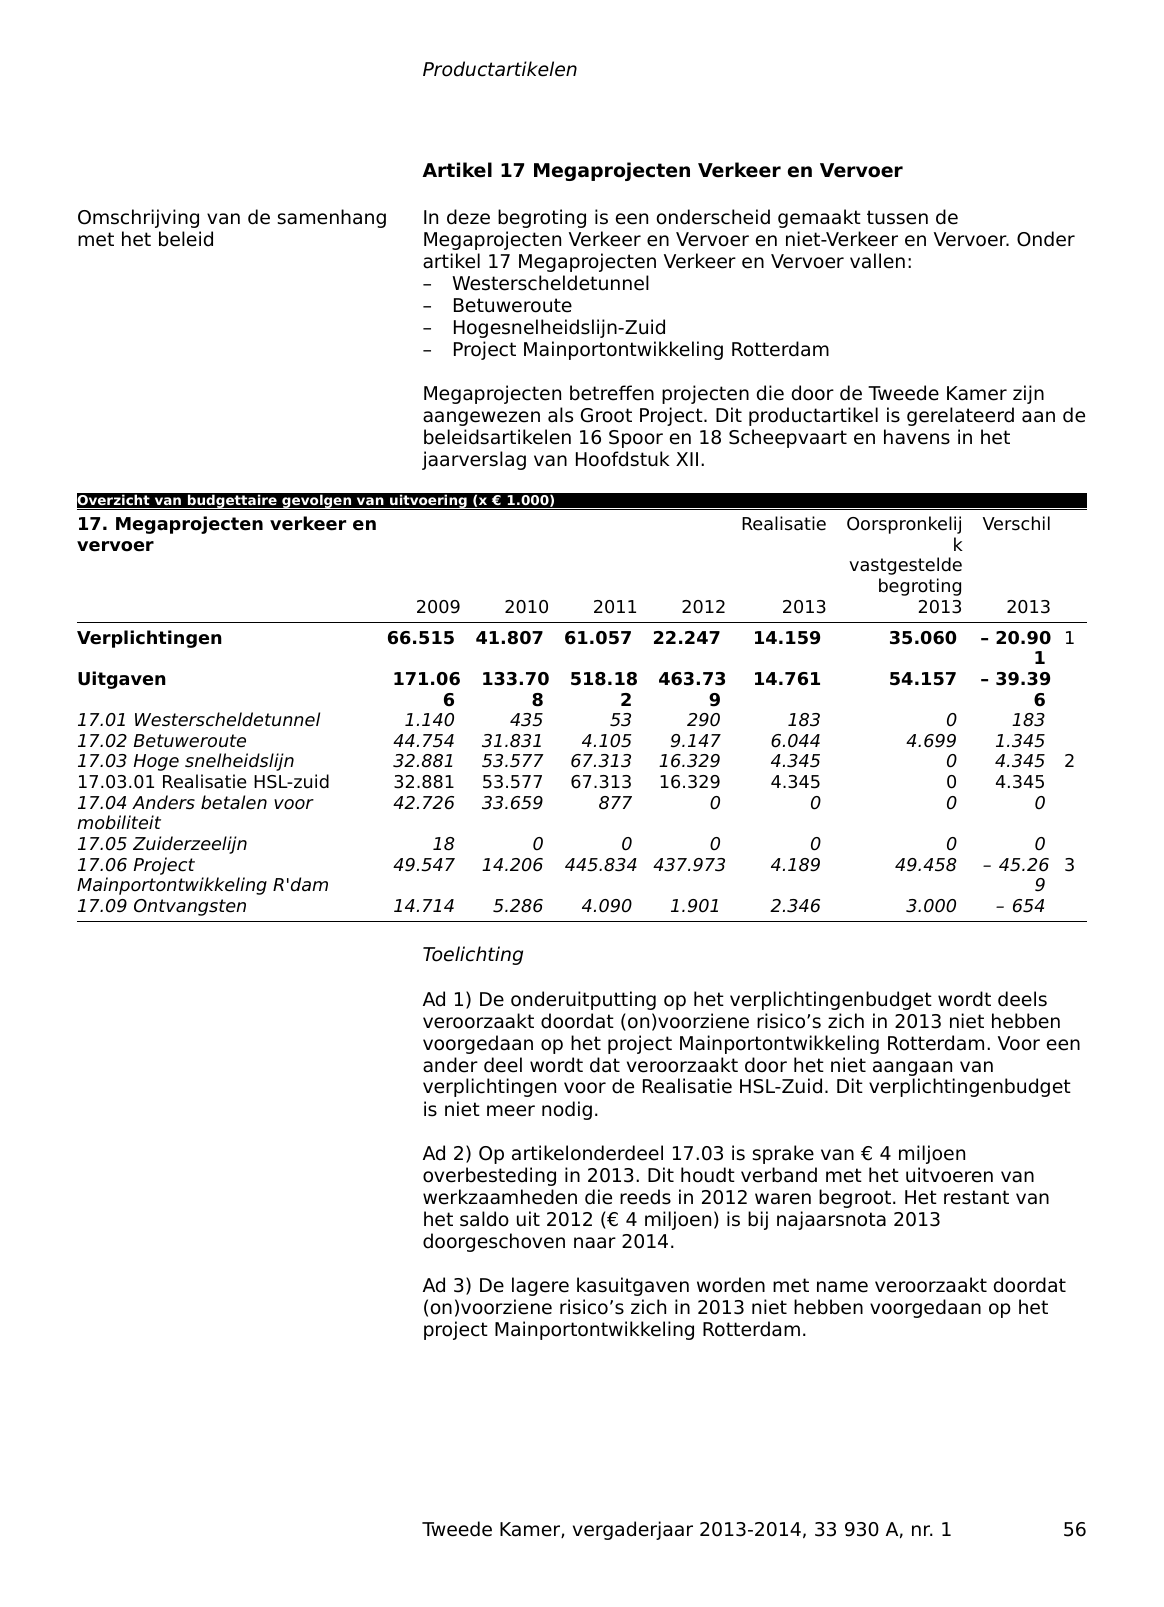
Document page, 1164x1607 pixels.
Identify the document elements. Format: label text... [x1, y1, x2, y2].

table_cell [1057, 772, 1087, 793]
table_cell 0 [833, 710, 968, 731]
text Megaprojecten betreffen projecten die door de Tweede Kamer zijn aangewezen als Groot Project. Dit productartikel is gerelateerd aan de beleidsartikelen 16 Spoor en 18 Scheepvaart en havens in het jaarverslag van Hoofdstuk XII. [422, 383, 1087, 471]
table_cell 4.345 [969, 751, 1057, 772]
table_cell [1057, 731, 1087, 751]
text Ad 2) Op artikelonderdeel 17.03 is sprake van € 4 miljoen overbesteding in 2013. Dit houdt verband met het uitvoeren van werkzaamheden die reeds in 2012 waren begroot. Het restant van het saldo uit 2012 (€ 4 miljoen) is bij najaarsnota 2013 doorgeschoven naar 2014. [422, 1143, 1087, 1252]
table_cell 0 [732, 793, 833, 834]
table_cell 2013 [732, 597, 833, 622]
table_cell 183 [732, 710, 833, 731]
table_cell [1057, 896, 1087, 921]
text Omschrijving van de samenhang met het beleid [77, 207, 399, 251]
table_cell 1.345 [969, 731, 1057, 751]
table_cell 4.105 [555, 731, 644, 751]
table_cell [1057, 510, 1087, 597]
table_cell 4.345 [732, 772, 833, 793]
table_cell 17.01 Westerscheldetunnel [77, 710, 378, 731]
table_cell [1057, 669, 1087, 710]
table_cell 4.090 [555, 896, 644, 921]
table_cell 53.577 [466, 772, 555, 793]
text – Betuweroute [422, 295, 1087, 317]
table_cell 42.726 [378, 793, 466, 834]
table_cell 2013 [969, 597, 1057, 622]
table_cell 17.02 Betuweroute [77, 731, 378, 751]
table_cell [1057, 793, 1087, 834]
table_cell 22.247 [644, 623, 732, 669]
table_cell 0 [555, 834, 644, 854]
table_cell [77, 597, 378, 622]
table_cell 1.901 [644, 896, 732, 921]
table_cell 445.834 [555, 855, 644, 896]
table_cell 518.182 [555, 669, 644, 710]
table_cell 183 [969, 710, 1057, 731]
table_cell [555, 510, 644, 597]
table_cell 14.159 [732, 623, 833, 669]
table_cell 2009 [378, 597, 466, 622]
table_cell [1057, 597, 1087, 622]
table_cell – 39.396 [969, 669, 1057, 710]
table_cell 32.881 [378, 751, 466, 772]
text – Project Mainportontwikkeling Rotterdam [422, 339, 1087, 361]
table_cell 17.06 Project Mainportontwikkeling R'dam [77, 855, 378, 896]
table_cell 35.060 [833, 623, 968, 669]
table_cell 0 [833, 793, 968, 834]
table_cell 17.05 Zuiderzeelijn [77, 834, 378, 854]
table_header Overzicht van budgettaire gevolgen van uitvoering (x € 1.000) [77, 493, 1087, 508]
table_cell 14.206 [466, 855, 555, 896]
table_cell 3 [1057, 855, 1087, 896]
table_cell Verschil [969, 510, 1057, 597]
table_cell [466, 510, 555, 597]
table_cell [644, 510, 732, 597]
table_cell 67.313 [555, 751, 644, 772]
table_cell 0 [466, 834, 555, 854]
text Ad 3) De lagere kasuitgaven worden met name veroorzaakt doordat (on)voorziene risico’s zich in 2013 niet hebben voorgedaan op het project Mainportontwikkeling Rotterdam. [422, 1275, 1087, 1341]
table_cell Verplichtingen [77, 623, 378, 669]
table_cell – 45.269 [969, 855, 1057, 896]
table_cell 2010 [466, 597, 555, 622]
table_cell 4.189 [732, 855, 833, 896]
table_cell 41.807 [466, 623, 555, 669]
text – Westerscheldetunnel [422, 273, 1087, 295]
table_cell 2011 [555, 597, 644, 622]
table_cell 14.714 [378, 896, 466, 921]
table_cell 16.329 [644, 772, 732, 793]
table_cell 2.346 [732, 896, 833, 921]
table_cell Uitgaven [77, 669, 378, 710]
table_cell 2012 [644, 597, 732, 622]
table_cell 0 [833, 834, 968, 854]
subtitle Toelichting [422, 944, 1087, 966]
table_cell 877 [555, 793, 644, 834]
table_cell 290 [644, 710, 732, 731]
table_cell 0 [833, 751, 968, 772]
table_cell [1057, 834, 1087, 854]
table_cell 0 [732, 834, 833, 854]
table_cell 4.699 [833, 731, 968, 751]
table_cell 133.708 [466, 669, 555, 710]
table_cell 32.881 [378, 772, 466, 793]
table_cell 16.329 [644, 751, 732, 772]
table_cell 17.09 Ontvangsten [77, 896, 378, 921]
table_cell 44.754 [378, 731, 466, 751]
table_cell [378, 510, 466, 597]
table_cell 54.157 [833, 669, 968, 710]
table_cell 17.04 Anders betalen voor mobiliteit [77, 793, 378, 834]
table_cell Realisatie [732, 510, 833, 597]
table_cell [1057, 710, 1087, 731]
table_cell 49.547 [378, 855, 466, 896]
table_cell 9.147 [644, 731, 732, 751]
text Ad 1) De onderuitputting op het verplichtingenbudget wordt deels veroorzaakt doordat (on)voorziene risico’s zich in 2013 niet hebben voorgedaan op het project Mainportontwikkeling Rotterdam. Voor een ander deel wordt dat veroorzaakt door het niet aangaan van verplichtingen voor de Realisatie HSL-Zuid. Dit verplichtingenbudget is niet meer nodig. [422, 988, 1087, 1120]
table_cell 1 [1057, 623, 1087, 669]
table_cell 435 [466, 710, 555, 731]
table_cell 0 [969, 834, 1057, 854]
table_cell 53.577 [466, 751, 555, 772]
table_cell 6.044 [732, 731, 833, 751]
table_cell 66.515 [378, 623, 466, 669]
table_cell 17.03 Hoge snelheidslijn [77, 751, 378, 772]
subtitle Artikel 17 Megaprojecten Verkeer en Vervoer [422, 160, 1087, 182]
table_cell 17. Megaprojecten verkeer en vervoer [77, 510, 378, 597]
table_cell 33.659 [466, 793, 555, 834]
text – Hogesnelheidslijn-Zuid [422, 317, 1087, 339]
table_cell 0 [969, 793, 1057, 834]
table_cell 1.140 [378, 710, 466, 731]
table_cell 0 [644, 793, 732, 834]
table_cell 437.973 [644, 855, 732, 896]
table_cell 18 [378, 834, 466, 854]
table_cell – 654 [969, 896, 1057, 921]
table_cell 5.286 [466, 896, 555, 921]
table_cell 4.345 [732, 751, 833, 772]
table_cell 3.000 [833, 896, 968, 921]
table_cell 31.831 [466, 731, 555, 751]
table_cell 49.458 [833, 855, 968, 896]
table_cell 0 [644, 834, 732, 854]
table_cell 61.057 [555, 623, 644, 669]
table_cell 14.761 [732, 669, 833, 710]
table_cell – 20.901 [969, 623, 1057, 669]
table_cell 171.066 [378, 669, 466, 710]
text In deze begroting is een onderscheid gemaakt tussen de Megaprojecten Verkeer en Vervoer en niet-Verkeer en Vervoer. Onder artikel 17 Megaprojecten Verkeer en Vervoer vallen: [422, 207, 1087, 273]
table_cell 2013 [833, 597, 968, 622]
table_cell 17.03.01 Realisatie HSL-zuid [77, 772, 378, 793]
table_cell 67.313 [555, 772, 644, 793]
table_cell 463.739 [644, 669, 732, 710]
table_cell 53 [555, 710, 644, 731]
table_cell 4.345 [969, 772, 1057, 793]
table_cell Oorspronkelijk vastgestelde begroting [833, 510, 968, 597]
table_cell 0 [833, 772, 968, 793]
table_cell 2 [1057, 751, 1087, 772]
